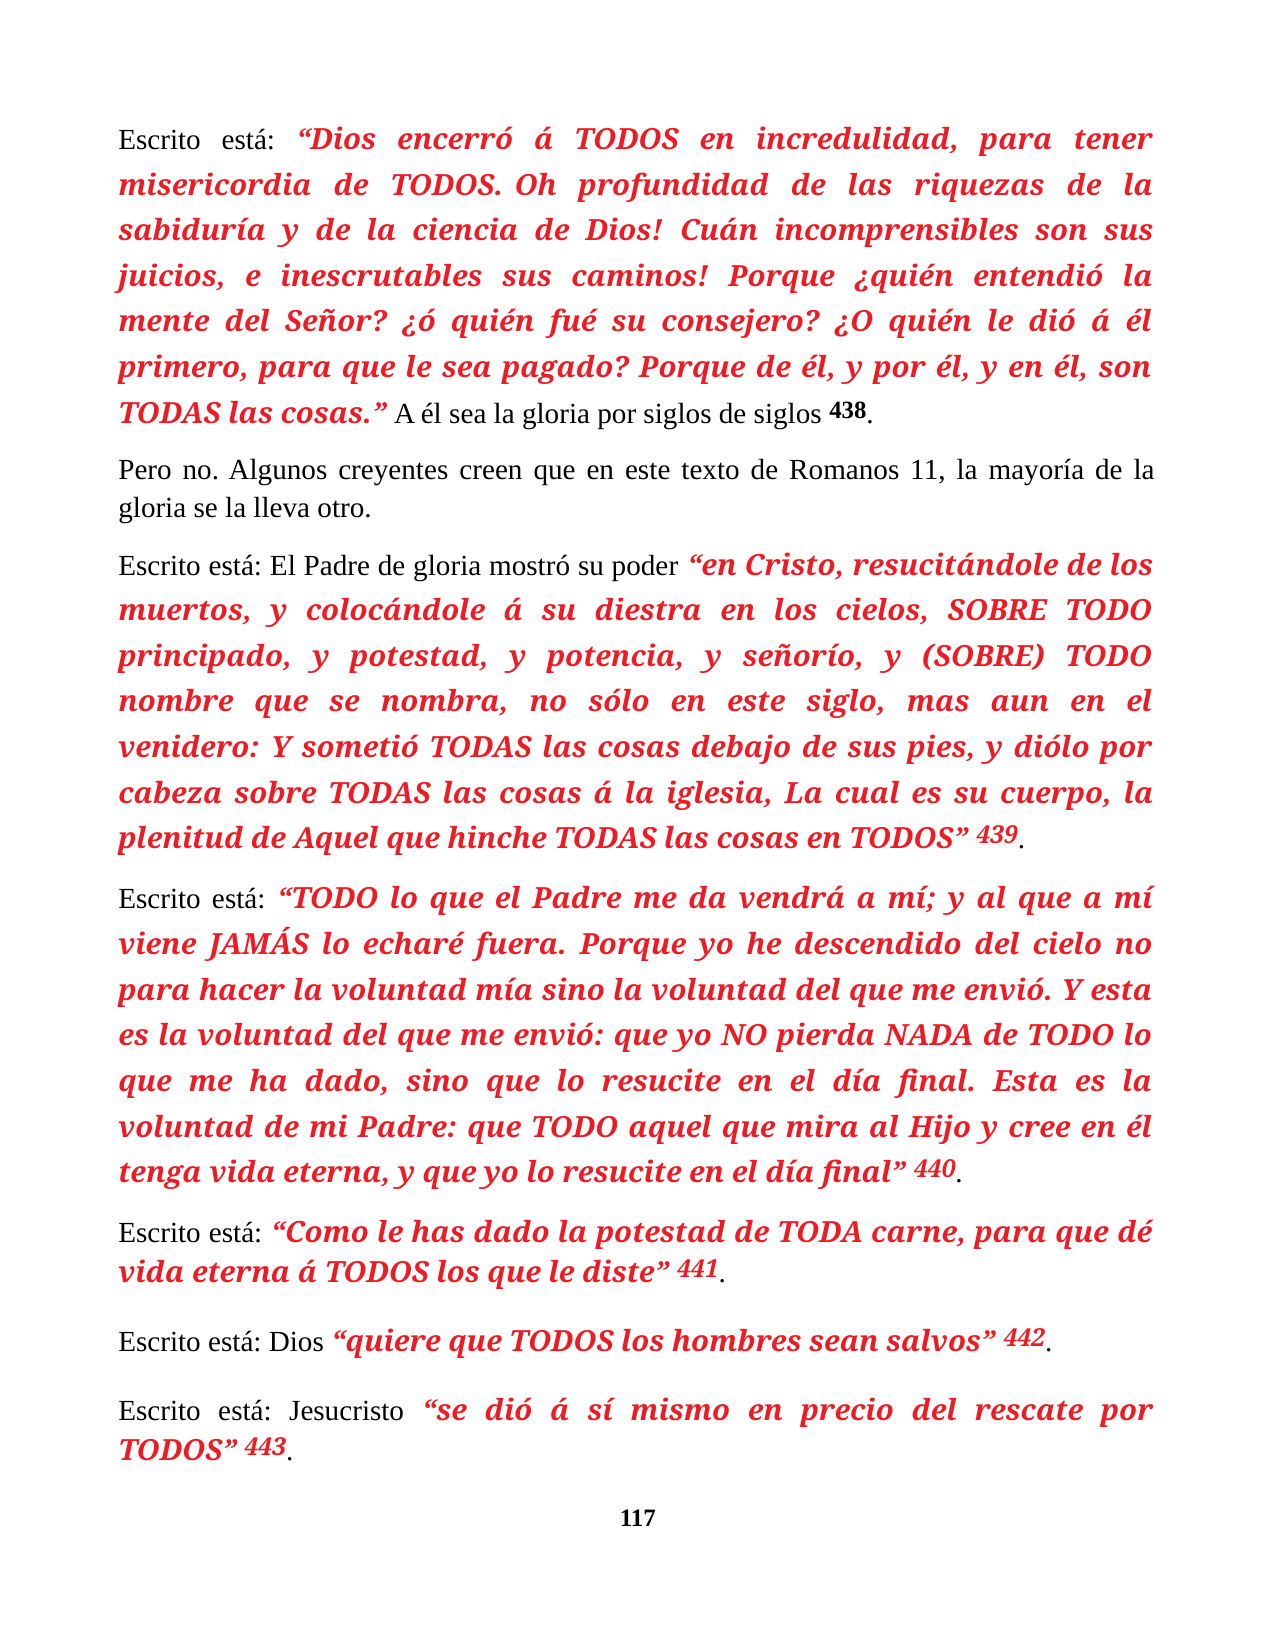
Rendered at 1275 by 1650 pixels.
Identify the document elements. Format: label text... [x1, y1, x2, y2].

text Escrito está: Dios “quiere que TODOS los hombres sean salvos” . [118, 1321, 1157, 1360]
text Escrito está: “Como le has dado la potestad de TODA carne, para que dé vida eterna á TODOS los que le diste” . [118, 1212, 1157, 1291]
text Pero no. Algunos creyentes creen que en este texto de Romanos 11, la mayoría de la gloria se la lleva otro. [118, 452, 1157, 524]
text Escrito está: Jesucristo “se dió á sí mismo en precio del rescate por TODOS” . [118, 1390, 1157, 1469]
text Escrito está: “Dios encerró á TODOS en incredulidad, para tener misericordia de TODOS. Oh profundidad de las riquezas de la sabiduría y de la ciencia de Dios! ­Cuán incomprensibles son sus juicios, e inescrutables sus caminos! Porque ¿quién entendió la mente del Señor? ¿ó quién fué su consejero? ¿O quién le dió á él primero, para que le sea pagado? Porque de él, y por él, y en él, son TODAS las cosas.” A él sea la gloria por siglos de siglos . [118, 118, 1157, 432]
text Escrito está: El Padre de gloria mostró su poder “en Cristo, resucitándole de los muertos, y colocándole á su diestra en los cielos, SOBRE TODO principado, y potestad, y potencia, y señorío, y (SOBRE) TODO nombre que se nombra, no sólo en este siglo, mas aun en el venidero: Y sometió TODAS las cosas debajo de sus pies, y diólo por cabeza sobre TODAS las cosas á la iglesia, La cual es su cuerpo, la plenitud de Aquel que hinche TODAS las cosas en TODOS” . [118, 544, 1157, 857]
text Escrito está: “TODO lo que el Padre me da vendrá a mí; y al que a mí viene JAMÁS lo echaré fuera. Porque yo he descendido del cielo no para hacer la voluntad mía sino la voluntad del que me envió. Y esta es la voluntad del que me envió: que yo NO pierda NADA de TODO lo que me ha dado, sino que lo resucite en el día final. Esta es la voluntad de mi Padre: que TODO aquel que mira al Hijo y cree en él tenga vida eterna, y que yo lo resucite en el día final” . [118, 878, 1157, 1191]
